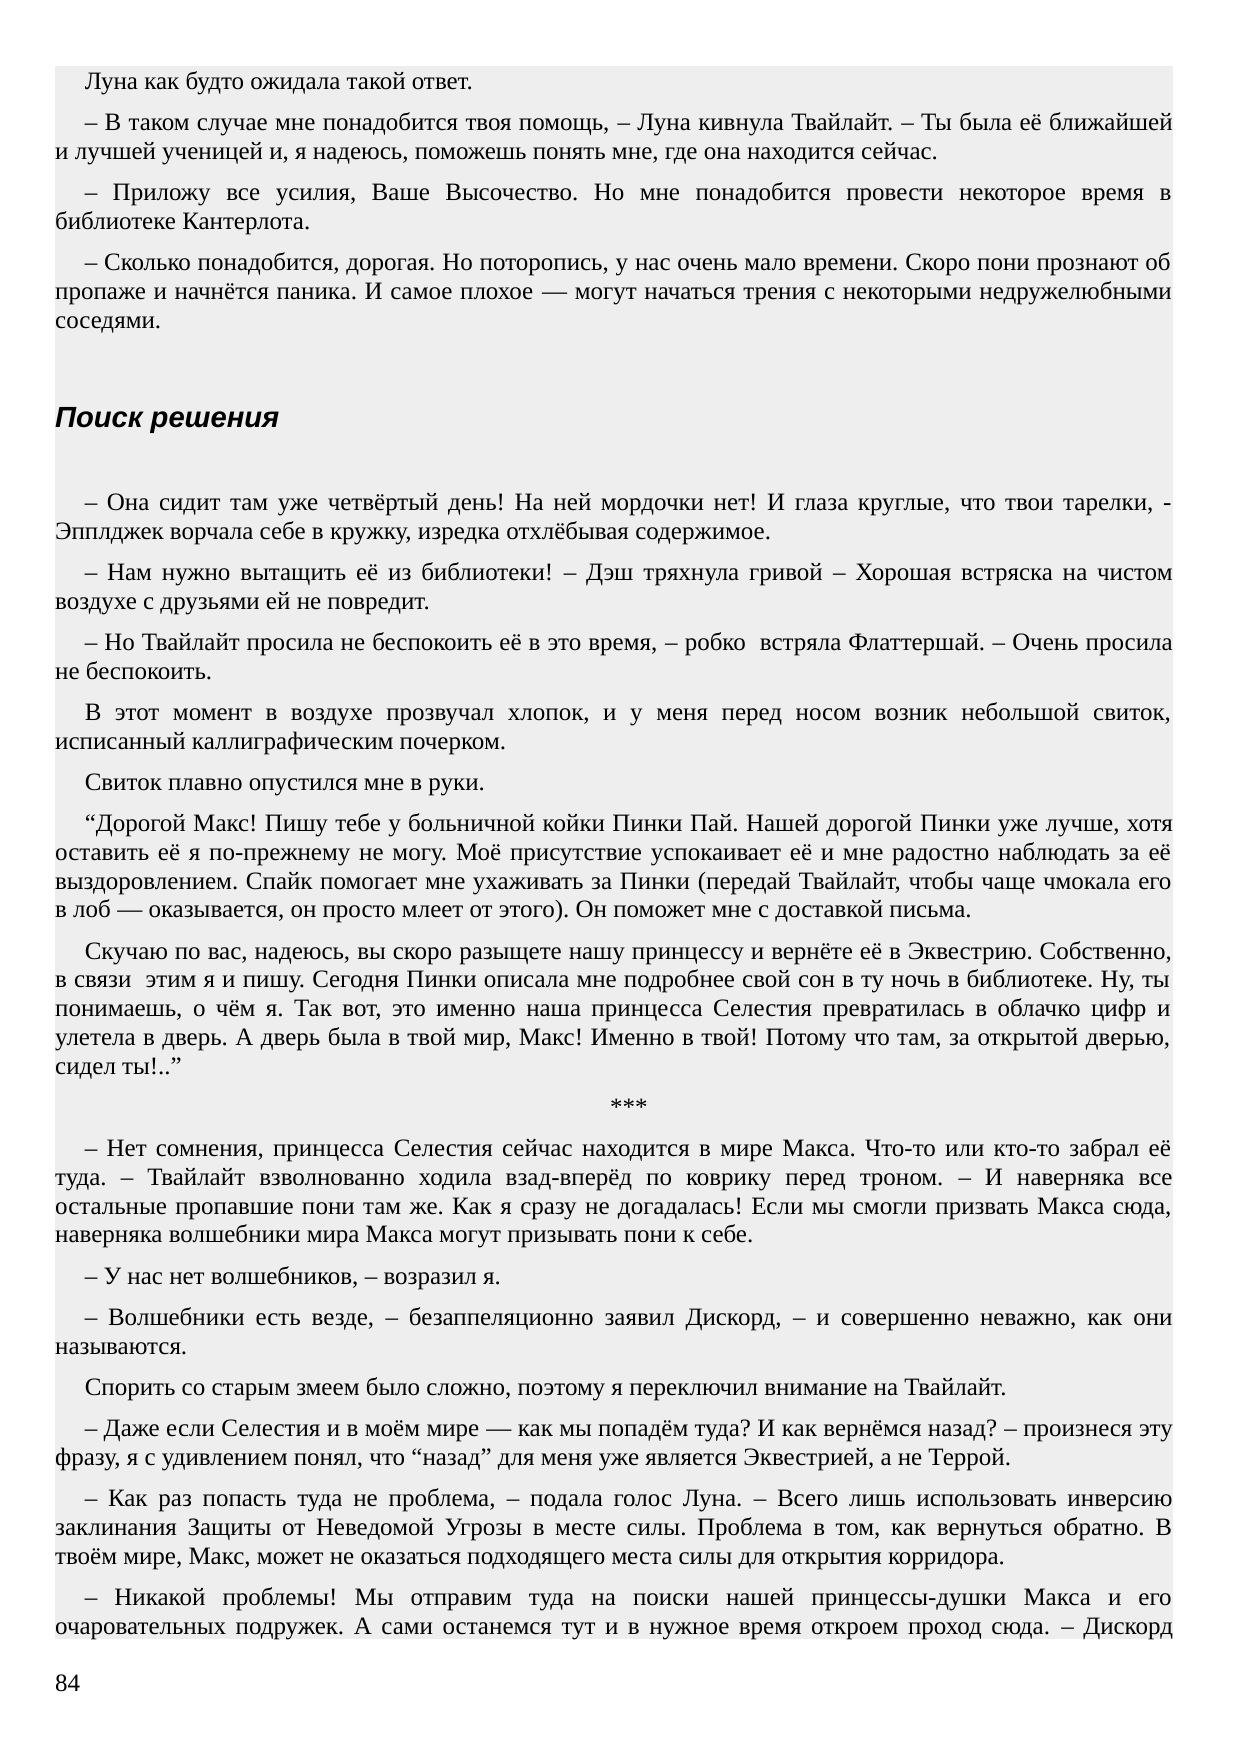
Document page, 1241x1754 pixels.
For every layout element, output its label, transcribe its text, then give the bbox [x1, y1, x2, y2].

text Спорить со старым змеем было сложно, поэтому я переключил внимание на Твайлайт. [55, 1372, 1173, 1401]
text – Но Твайлайт просила не беспокоить её в это время, – робко встряла Флаттершай. – Очень просила не беспокоить. [55, 627, 1173, 684]
text – Она сидит там уже четвёртый день! На ней мордочки нет! И глаза круглые, что твои тарелки, - Эпплджек ворчала себе в кружку, изредка отхлёбывая содержимое. [55, 487, 1173, 544]
text “Дорогой Макс! Пишу тебе у больничной койки Пинки Пай. Нашей дорогой Пинки уже лучше, хотя оставить её я по-прежнему не могу. Моё присутствие успокаивает её и мне радостно наблюдать за её выздоровлением. Спайк помогает мне ухаживать за Пинки (передай Твайлайт, чтобы чаще чмокала его в лоб — оказывается, он просто млеет от этого). Он поможет мне с доставкой письма. [55, 808, 1173, 923]
text В этот момент в воздухе прозвучал хлопок, и у меня перед носом возник небольшой свиток, исписанный каллиграфическим почерком. [55, 697, 1173, 754]
text – Даже если Селестия и в моём мире — как мы попадём туда? И как вернёмся назад? – произнеся эту фразу, я с удивлением понял, что “назад” для меня уже является Эквестрией, а не Террой. [55, 1413, 1173, 1471]
text – Сколько понадобится, дорогая. Но поторопись, у нас очень мало времени. Скоро пони прознают об пропаже и начнётся паника. И самое плохое — могут начаться трения с некоторыми недружелюбными соседями. [55, 247, 1173, 333]
text Скучаю по вас, надеюсь, вы скоро разыщете нашу принцессу и вернёте её в Эквестрию. Собственно, в связи этим я и пишу. Сегодня Пинки описала мне подробнее свой сон в ту ночь в библиотеке. Ну, ты понимаешь, о чём я. Так вот, это именно наша принцесса Селестия превратилась в облачко цифр и улетела в дверь. А дверь была в твой мир, Макс! Именно в твой! Потому что там, за открытой дверью, сидел ты!..” [55, 936, 1173, 1079]
text – У нас нет волшебников, – возразил я. [55, 1261, 1173, 1289]
subtitle Поиск решения [55, 400, 1173, 433]
text Луна как будто ожидала такой ответ. [55, 66, 1173, 95]
text – В таком случае мне понадобится твоя помощь, – Луна кивнула Твайлайт. – Ты была её ближайшей и лучшей ученицей и, я надеюсь, поможешь понять мне, где она находится сейчас. [55, 107, 1173, 165]
text – Нам нужно вытащить её из библиотеки! – Дэш тряхнула гривой – Хорошая встряска на чистом воздухе с друзьями ей не повредит. [55, 557, 1173, 614]
text Свиток плавно опустился мне в руки. [55, 767, 1173, 796]
text – Никакой проблемы! Мы отправим туда на поиски нашей принцессы-душки Макса и его очаровательных подружек. А сами останемся тут и в нужное время откроем проход сюда. – Дискорд [55, 1582, 1173, 1639]
text – Волшебники есть везде, – безаппеляционно заявил Дискорд, – и совершенно неважно, как они называются. [55, 1302, 1173, 1359]
text *** [55, 1092, 1173, 1121]
text – Как раз попасть туда не проблема, – подала голос Луна. – Всего лишь использовать инверсию заклинания Защиты от Неведомой Угрозы в месте силы. Проблема в том, как вернуться обратно. В твоём мире, Макс, может не оказаться подходящего места силы для открытия корридора. [55, 1483, 1173, 1569]
text – Нет сомнения, принцесса Селестия сейчас находится в мире Макса. Что-то или кто-то забрал её туда. – Твайлайт взволнованно ходила взад-вперёд по коврику перед троном. – И наверняка все остальные пропавшие пони там же. Как я сразу не догадалась! Если мы смогли призвать Макса сюда, наверняка волшебники мира Макса могут призывать пони к себе. [55, 1133, 1173, 1248]
text – Приложу все усилия, Ваше Высочество. Но мне понадобится провести некоторое время в библиотеке Кантерлота. [55, 177, 1173, 235]
